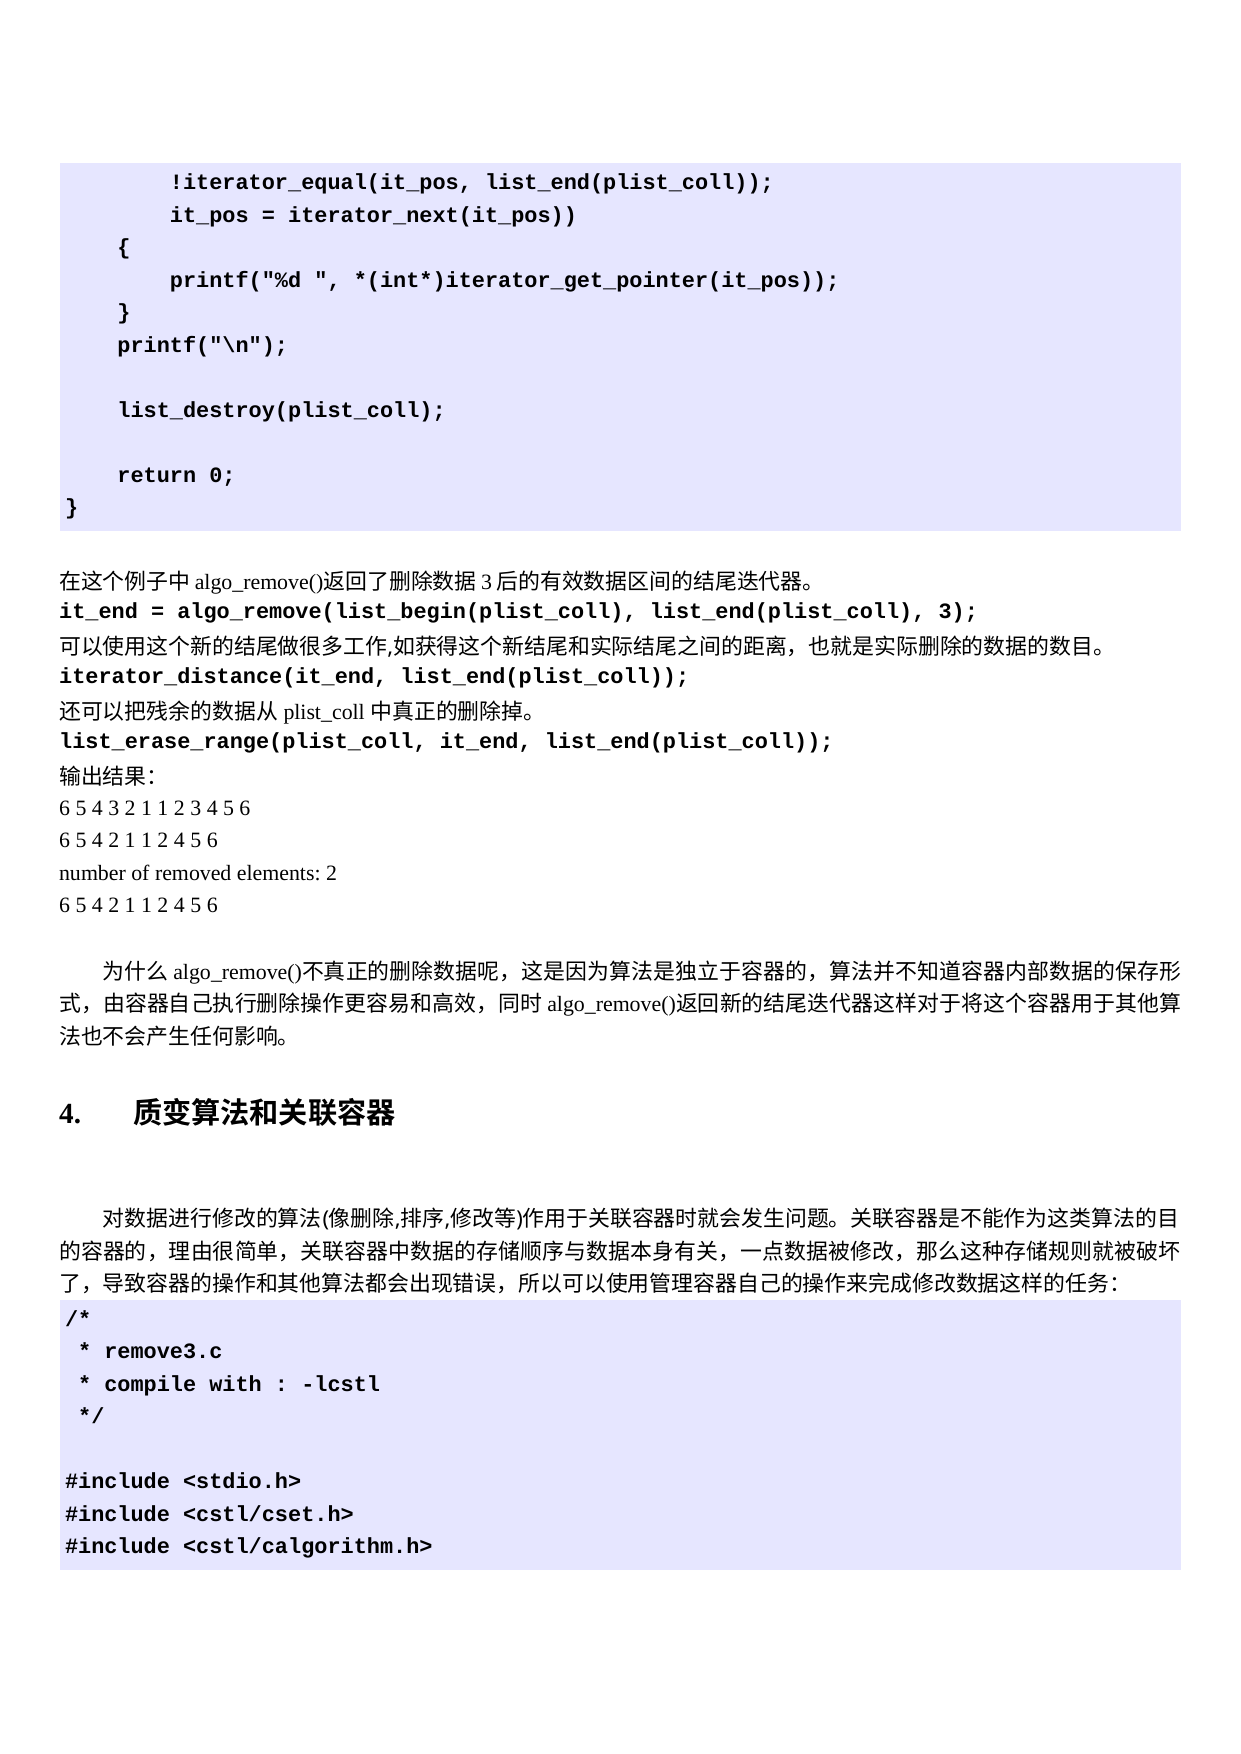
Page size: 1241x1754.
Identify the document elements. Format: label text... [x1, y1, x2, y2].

text list_erase_range(plist_coll, it_end, list_end(plist_coll)); [59, 726, 1181, 758]
text 6 5 4 3 2 1 1 2 3 4 5 6 [59, 791, 1181, 823]
table_header /* * remove3.c * compile with : -lcstl */ #include <stdio.h> #include <cstl/cset.h> #include <cstl/calgorithm.h> [60, 1300, 1181, 1570]
text iterator_distance(it_end, list_end(plist_coll)); [59, 661, 1181, 693]
subtitle 质变算法和关联容器 [59, 1078, 1181, 1143]
text number of removed elements: 2 [59, 856, 1181, 888]
table_header !iterator_equal(it_pos, list_end(plist_coll)); it_pos = iterator_next(it_pos)) { printf("%d ", *(int*)iterator_get_pointer(it_pos)); } printf("\n"); list_destroy(plist_coll); return 0; } [60, 163, 1181, 531]
text it_end = algo_remove(list_begin(plist_coll), list_end(plist_coll), 3); [59, 596, 1181, 628]
text 还可以把残余的数据从 plist_coll 中真正的删除掉。 [59, 693, 1181, 726]
text 在这个例子中algo_remove()返回了删除数据3后的有效数据区间的结尾迭代器。 [59, 563, 1181, 596]
text 6 5 4 2 1 1 2 4 5 6 [59, 823, 1181, 856]
text 对数据进行修改的算法(像删除,排序,修改等)作用于关联容器时就会发生问题。关联容器是不能作为这类算法的目的容器的，理由很简单，关联容器中数据的存储顺序与数据本身有关，一点数据被修改，那么这种存储规则就被破坏了，导致容器的操作和其他算法都会出现错误，所以可以使用管理容器自己的操作来完成修改数据这样的任务： [59, 1201, 1181, 1298]
text 可以使用这个新的结尾做很多工作,如获得这个新结尾和实际结尾之间的距离，也就是实际删除的数据的数目。 [59, 628, 1181, 661]
text 为什么algo_remove()不真正的删除数据呢，这是因为算法是独立于容器的，算法并不知道容器内部数据的保存形式，由容器自己执行删除操作更容易和高效，同时algo_remove()返回新的结尾迭代器这样对于将这个容器用于其他算法也不会产生任何影响。 [59, 953, 1181, 1051]
text 6 5 4 2 1 1 2 4 5 6 [59, 888, 1181, 921]
text 输出结果： [59, 758, 1181, 791]
